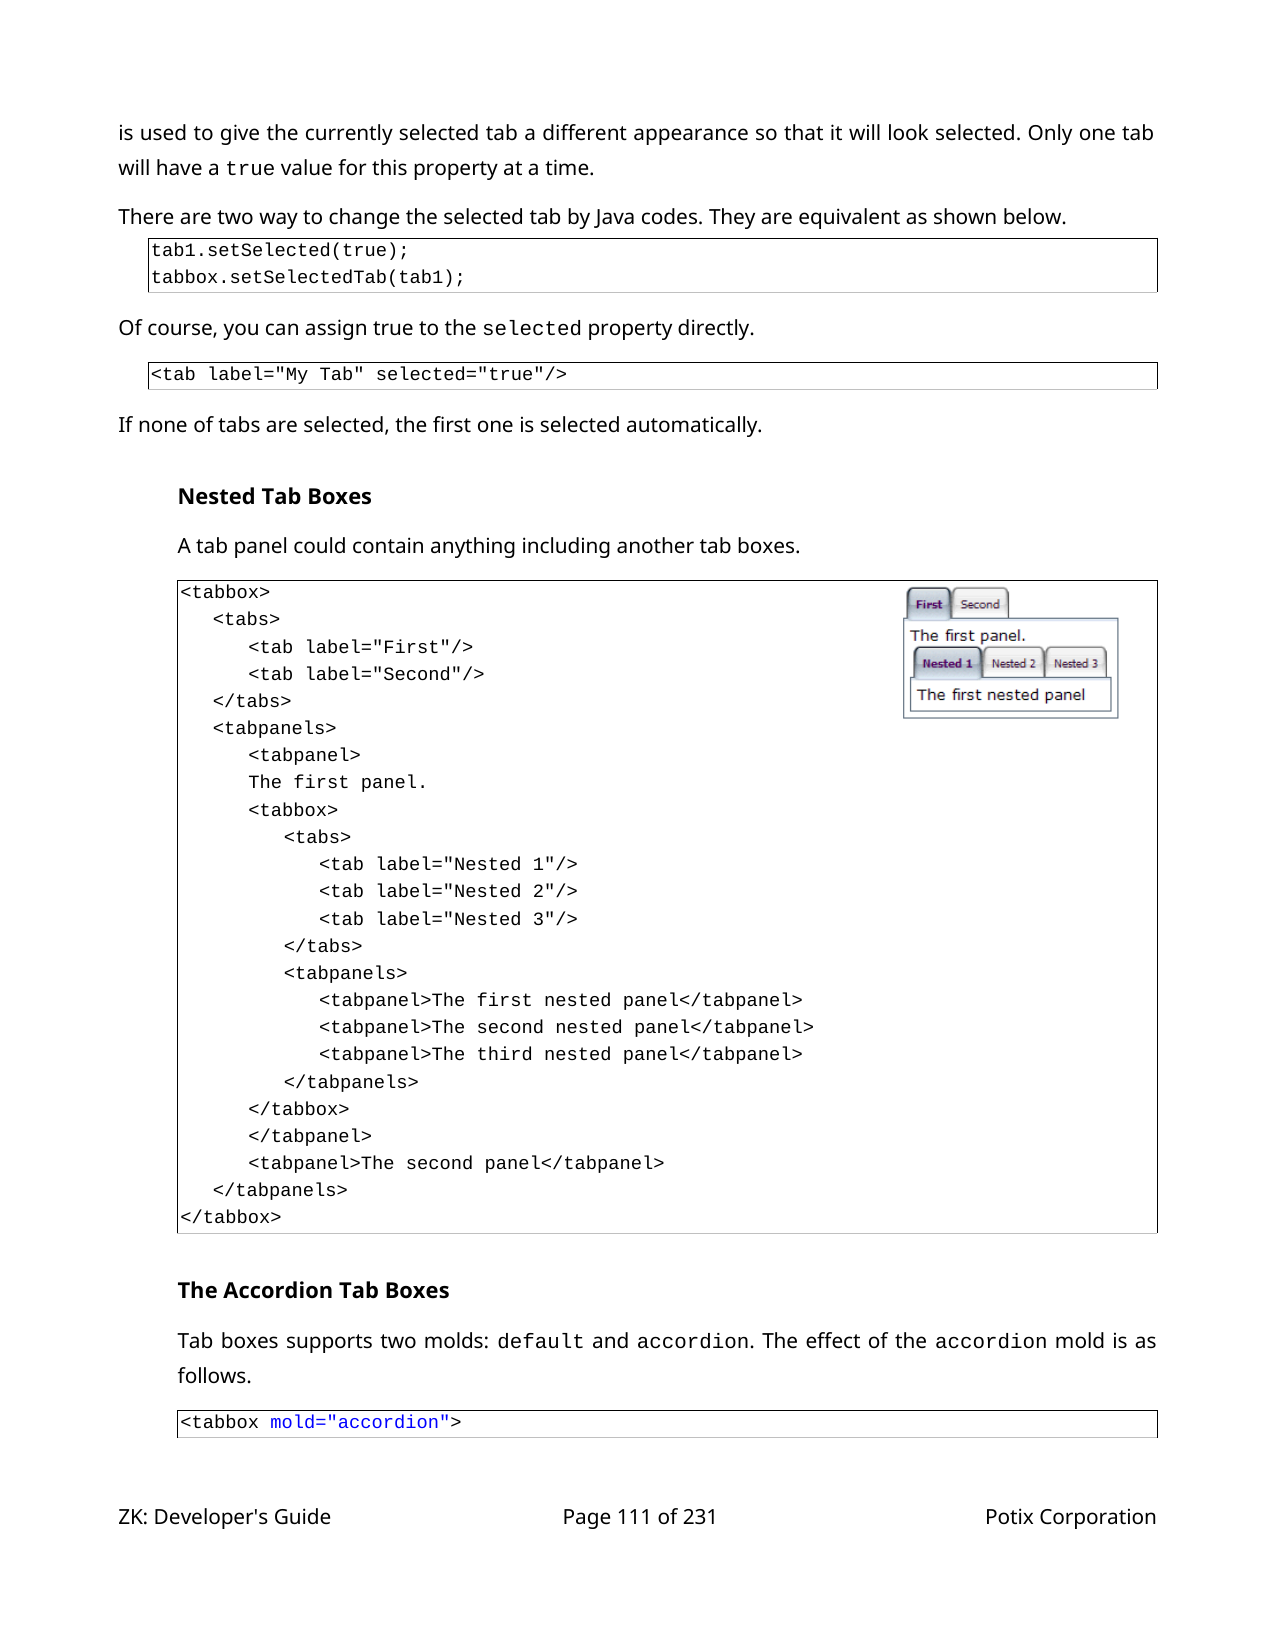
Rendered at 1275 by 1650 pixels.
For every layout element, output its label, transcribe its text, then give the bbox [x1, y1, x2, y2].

text <tabpanel>The second nested panel</tabpanel> [178, 1015, 1157, 1039]
text [1122, 662, 1157, 686]
text <tabpanel>The first nested panel</tabpanel> [178, 988, 1157, 1012]
text <tabs> [178, 825, 1157, 849]
text <tabpanels> [178, 716, 1157, 740]
text The first panel. [178, 770, 1157, 795]
subtitle The Accordion Tab Boxes [177, 1275, 1157, 1305]
text [1122, 689, 1157, 713]
text tabbox.setSelectedTab(tab1); [149, 265, 1157, 292]
text Tab boxes supports two molds: default and accordion. The effect of the accordion mold is as follows. [177, 1326, 1157, 1389]
picture [902, 583, 1122, 721]
text <tabs> [178, 607, 902, 632]
text There are two way to change the selected tab by Java codes. They are equivalent as shown below. [118, 202, 1157, 231]
text </tabbox> [178, 1205, 1157, 1233]
text <tabpanel>The second panel</tabpanel> [178, 1151, 1157, 1175]
text If none of tabs are selected, the first one is selected automatically. [118, 410, 1157, 438]
text is used to give the currently selected tab a different appearance so that it will look selected. Only one tab will have a true value for this property at a time. [118, 118, 1157, 182]
text </tabpanels> [178, 1069, 1157, 1094]
text </tabpanels> [178, 1178, 1157, 1202]
subtitle Nested Tab Boxes [177, 481, 1157, 511]
text <tabpanel> [178, 743, 1157, 767]
text <tab label="Nested 2"/> [178, 879, 1157, 903]
text <tabpanel>The third nested panel</tabpanel> [178, 1042, 1157, 1067]
text </tabbox> [178, 1097, 1157, 1121]
text tab1.setSelected(true); [149, 239, 1157, 262]
text <tabbox mold="accordion"> [178, 1411, 1157, 1437]
text <tab label="Nested 1"/> [178, 852, 1157, 876]
text <tab label="First"/> [178, 634, 902, 659]
text <tabbox> [178, 581, 1157, 604]
text </tabs> [178, 689, 902, 713]
text <tabpanels> [178, 961, 1157, 985]
text [1122, 607, 1157, 632]
text <tabbox> [178, 798, 1157, 822]
text <tab label="Nested 3"/> [178, 906, 1157, 931]
text <tab label="Second"/> [178, 662, 902, 686]
text [1122, 634, 1157, 659]
text Of course, you can assign true to the selected property directly. [118, 313, 1157, 341]
text A tab panel could contain anything including another tab boxes. [177, 531, 1157, 559]
text </tabs> [178, 933, 1157, 958]
text </tabpanel> [178, 1124, 1157, 1148]
text <tab label="My Tab" selected="true"/> [149, 363, 1157, 389]
